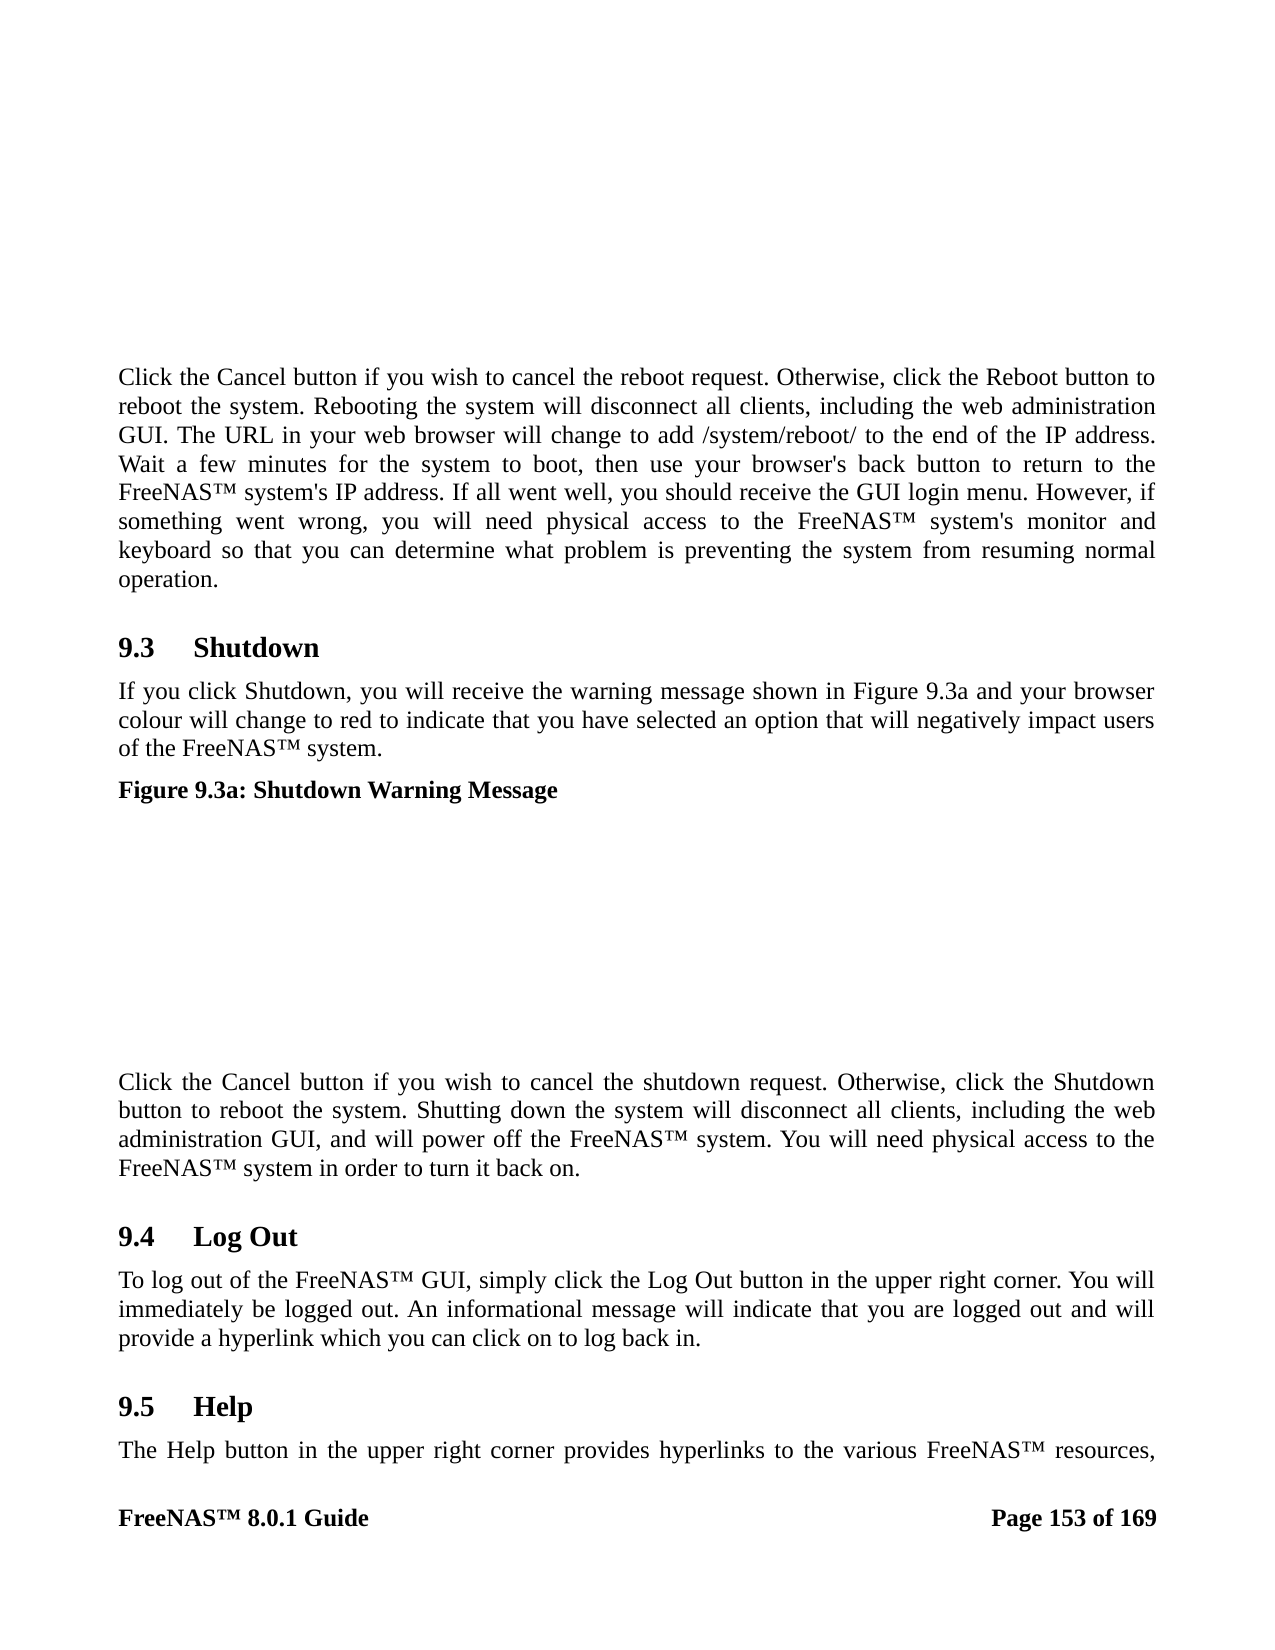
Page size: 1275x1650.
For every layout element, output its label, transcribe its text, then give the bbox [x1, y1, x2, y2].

subtitle Help [118, 1389, 1157, 1422]
text The Help button in the upper right corner provides hyperlinks to the various FreeNAS™ resources, [118, 1435, 1157, 1464]
text Click the Cancel button if you wish to cancel the shutdown request. Otherwise, click the Shutdown button to reboot the system. Shutting down the system will disconnect all clients, including the web administration GUI, and will power off the FreeNAS™ system. You will need physical access to the FreeNAS™ system in order to turn it back on. [118, 1067, 1157, 1182]
text Click the Cancel button if you wish to cancel the reboot request. Otherwise, click the Reboot button to reboot the system. Rebooting the system will disconnect all clients, including the web administration GUI. The URL in your web browser will change to add /system/reboot/ to the end of the IP address. Wait a few minutes for the system to boot, then use your browser's back button to return to the FreeNAS™ system's IP address. If all went well, you should receive the GUI login menu. However, if something went wrong, you will need physical access to the FreeNAS™ system's monitor and keyboard so that you can determine what problem is preventing the system from resuming normal operation. [118, 362, 1157, 592]
subtitle Log Out [118, 1219, 1157, 1253]
text To log out of the FreeNAS™ GUI, simply click the Log Out button in the upper right corner. You will immediately be logged out. An informational message will indicate that you are logged out and will provide a hyperlink which you can click on to log back in. [118, 1265, 1157, 1351]
subtitle Shutdown [118, 630, 1157, 663]
text If you click Shutdown, you will receive the warning message shown in Figure 9.3a and your browser colour will change to red to indicate that you have selected an option that will negatively impact users of the FreeNAS™ system. [118, 676, 1157, 762]
text Figure 9.3a: Shutdown Warning Message [118, 775, 1157, 803]
